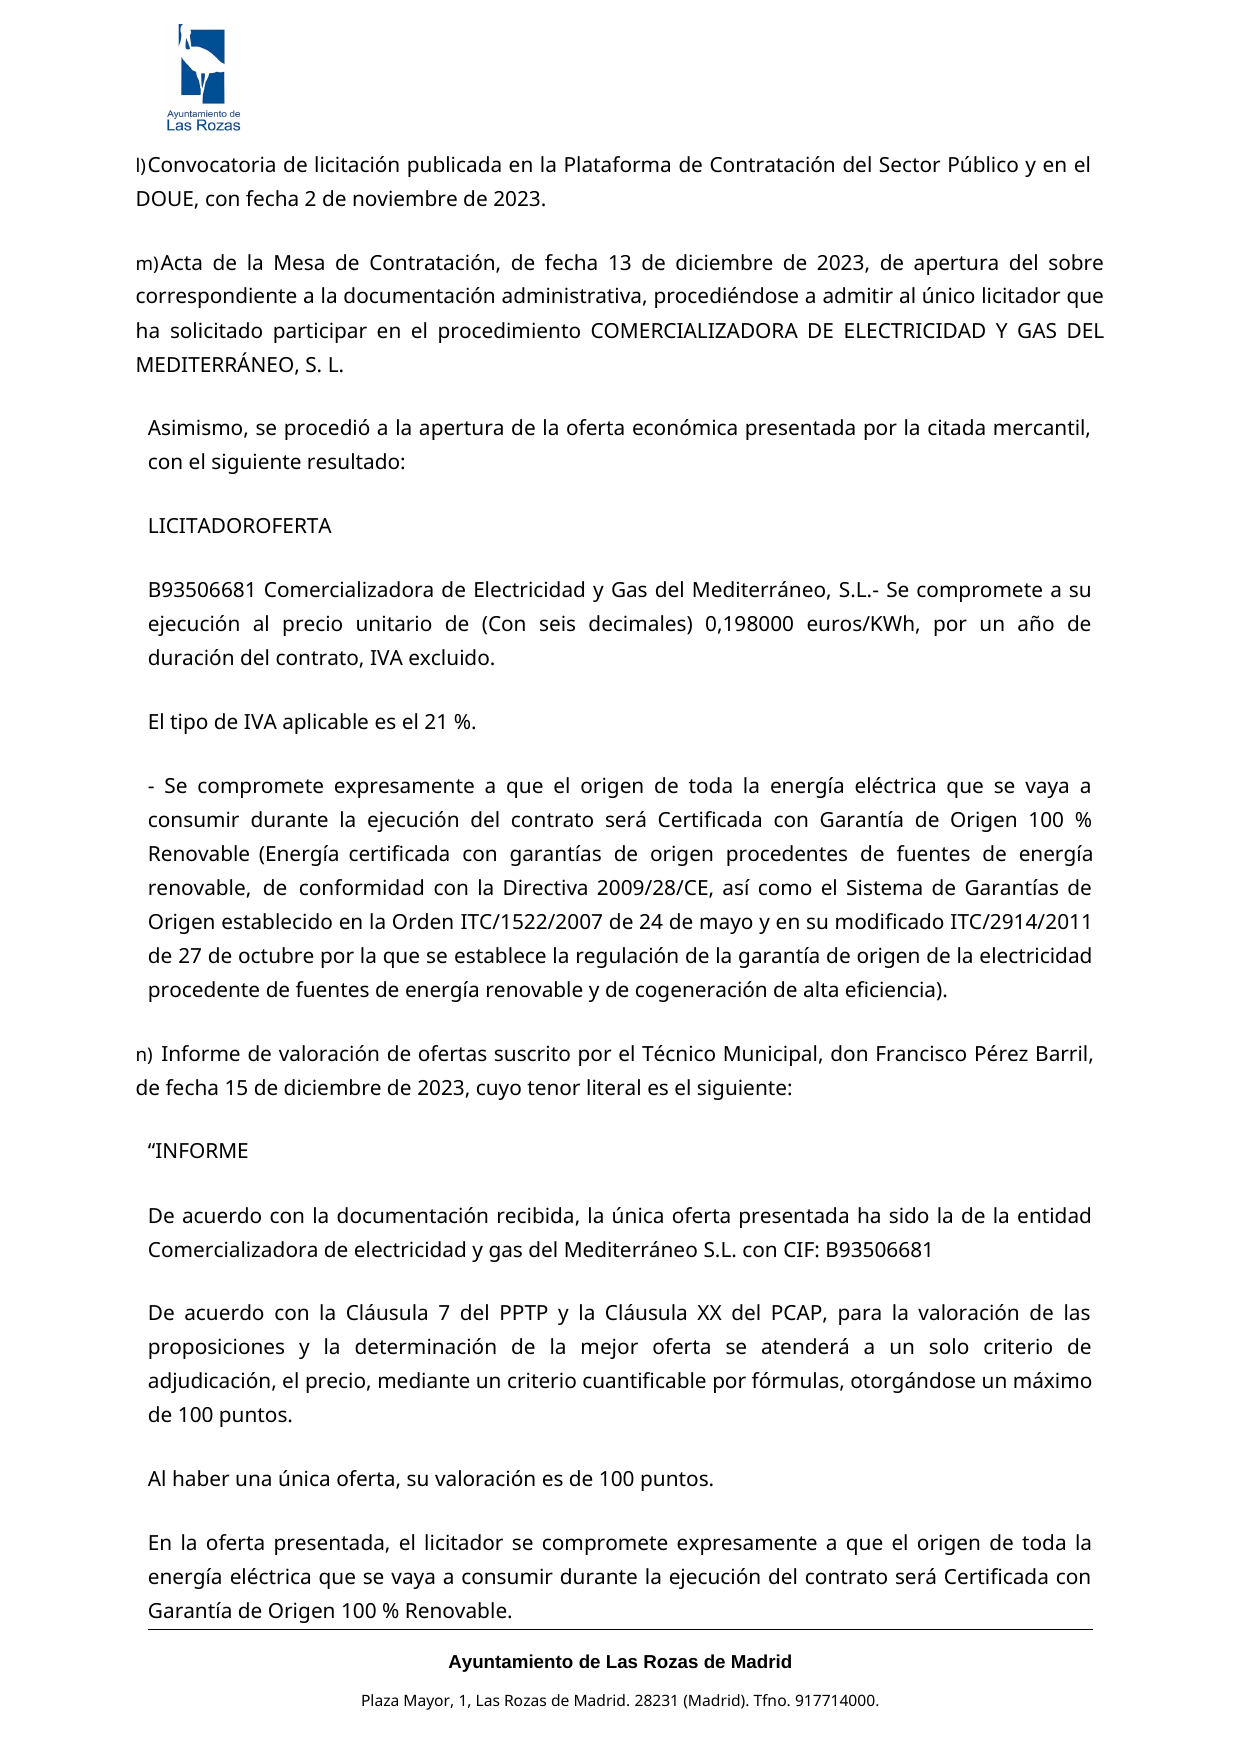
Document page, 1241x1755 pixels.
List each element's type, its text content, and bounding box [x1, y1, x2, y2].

text De acuerdo con la documentación recibida, la única oferta presentada ha sido la de la entidad Comercializadora de electricidad y gas del Mediterráneo S.L. con CIF: B93506681 [148, 1201, 1093, 1263]
text El tipo de IVA aplicable es el 21 %. [148, 707, 1105, 735]
text - Se compromete expresamente a que el origen de toda la energía eléctrica que se vaya a consumir durante la ejecución del contrato será Certificada con Garantía de Origen 100 % Renovable (Energía certificada con garantías de origen procedentes de fuentes de energía renovable, de conformidad con la Directiva 2009/28/CE, así como el Sistema de Garantías de Origen establecido en la Orden ITC/1522/2007 de 24 de mayo y en su modificado ITC/2914/2011 de 27 de octubre por la que se establece la regulación de la garantía de origen de la electricidad procedente de fuentes de energía renovable y de cogeneración de alta eficiencia). [148, 771, 1093, 1004]
list Convocatoria de licitación publicada en la Plataforma de Contratación del Sector Público y en el DOUE, con fecha 2 de noviembre de 2023. [135, 150, 1093, 212]
text “INFORME [148, 1137, 1105, 1165]
text LICITADOROFERTA [148, 511, 1105, 539]
list Informe de valoración de ofertas suscrito por el Técnico Municipal, don Francisco Pérez Barril, de fecha 15 de diciembre de 2023, cuyo tenor literal es el siguiente: [135, 1039, 1105, 1101]
list Acta de la Mesa de Contratación, de fecha 13 de diciembre de 2023, de apertura del sobre correspondiente a la documentación administrativa, procediéndose a admitir al único licitador que ha solicitado participar en el procedimiento COMERCIALIZADORA DE ELECTRICIDAD Y GAS DEL MEDITERRÁNEO, S. L. [135, 248, 1105, 378]
text Al haber una única oferta, su valoración es de 100 puntos. [148, 1464, 1105, 1492]
text En la oferta presentada, el licitador se compromete expresamente a que el origen de toda la energía eléctrica que se vaya a consumir durante la ejecución del contrato será Certificada con Garantía de Origen 100 % Renovable. [148, 1528, 1093, 1625]
text De acuerdo con la Cláusula 7 del PPTP y la Cláusula XX del PCAP, para la valoración de las proposiciones y la determinación de la mejor oferta se atenderá a un solo criterio de adjudicación, el precio, mediante un criterio cuantificable por fórmulas, otorgándose un máximo de 100 puntos. [148, 1298, 1093, 1429]
text B93506681 Comercializadora de Electricidad y Gas del Mediterráneo, S.L.- Se compromete a su ejecución al precio unitario de (Con seis decimales) 0,198000 euros/KWh, por un año de duración del contrato, IVA excluido. [148, 575, 1093, 672]
text Asimismo, se procedió a la apertura de la oferta económica presentada por la citada mercantil, con el siguiente resultado: [148, 413, 1093, 476]
